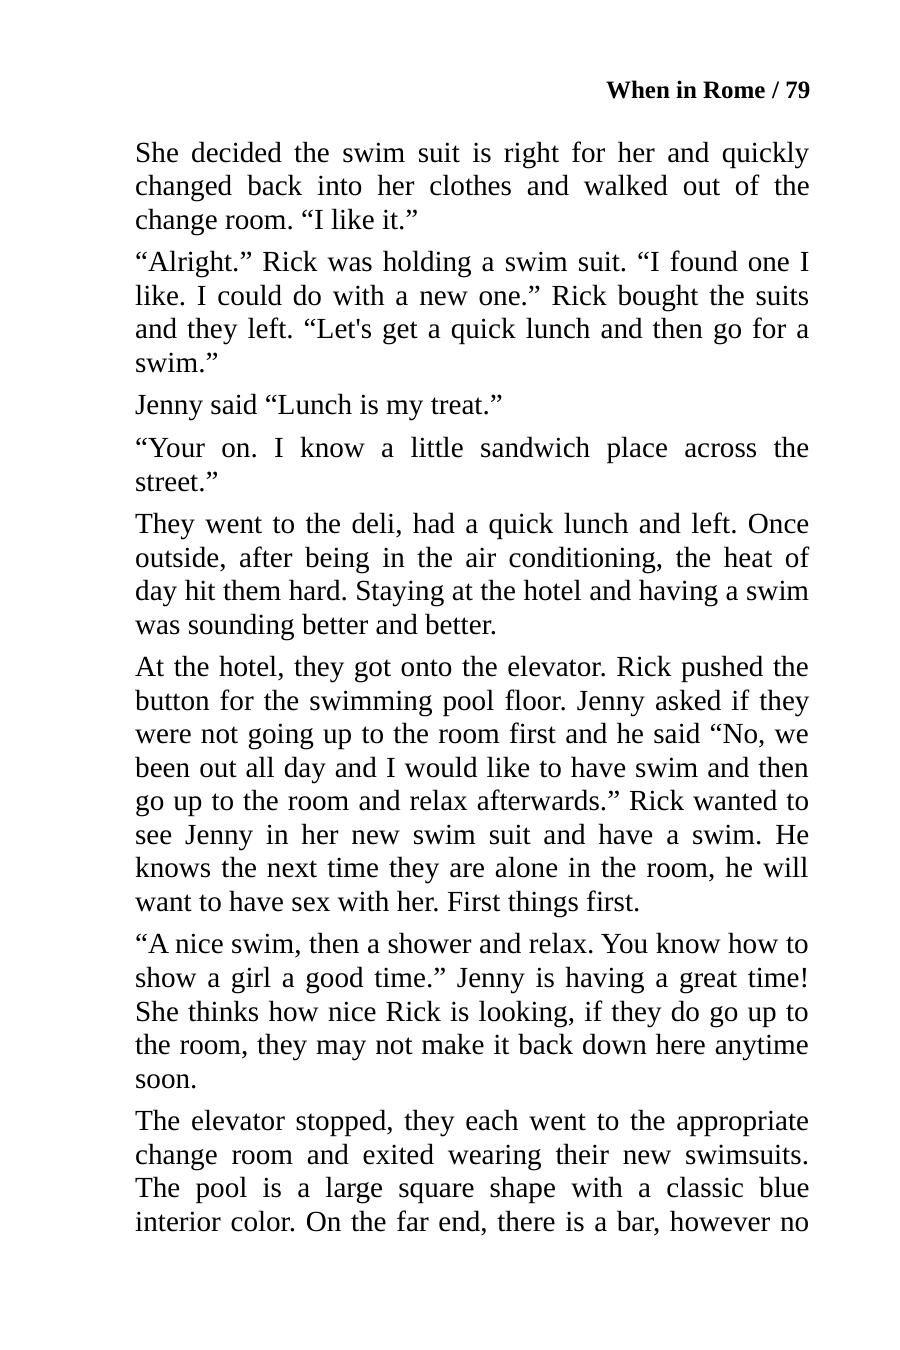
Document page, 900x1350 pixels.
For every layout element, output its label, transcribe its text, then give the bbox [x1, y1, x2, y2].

text At the hotel, they got onto the elevator. Rick pushed the button for the swimming pool floor. Jenny asked if they were not going up to the room first and he said “No, we been out all day and I would like to have swim and then go up to the room and relax afterwards.” Rick wanted to see Jenny in her new swim suit and have a swim. He knows the next time they are alone in the room, he will want to have sex with her. First things first. [135, 649, 810, 918]
text She decided the swim suit is right for her and quickly changed back into her clothes and walked out of the change room. “I like it.” [135, 135, 810, 236]
text Jenny said “Lunch is my treat.” [135, 388, 810, 421]
text “Your on. I know a little sandwich place across the street.” [135, 430, 810, 497]
text “Alright.” Rick was holding a swim suit. “I found one I like. I could do with a new one.” Rick bought the suits and they left. “Let's get a quick lunch and then go for a swim.” [135, 244, 810, 379]
text The elevator stopped, they each went to the appropriate change room and exited wearing their new swimsuits. The pool is a large square shape with a classic blue interior color. On the far end, there is a bar, however no [135, 1103, 810, 1237]
text They went to the deli, had a quick lunch and left. Once outside, after being in the air conditioning, the heat of day hit them hard. Staying at the hotel and having a swim was sounding better and better. [135, 506, 810, 640]
text “A nice swim, then a shower and relax. You know how to show a girl a good time.” Jenny is having a great time! She thinks how nice Rick is looking, if they do go up to the room, they may not make it back down here anytime soon. [135, 927, 810, 1094]
